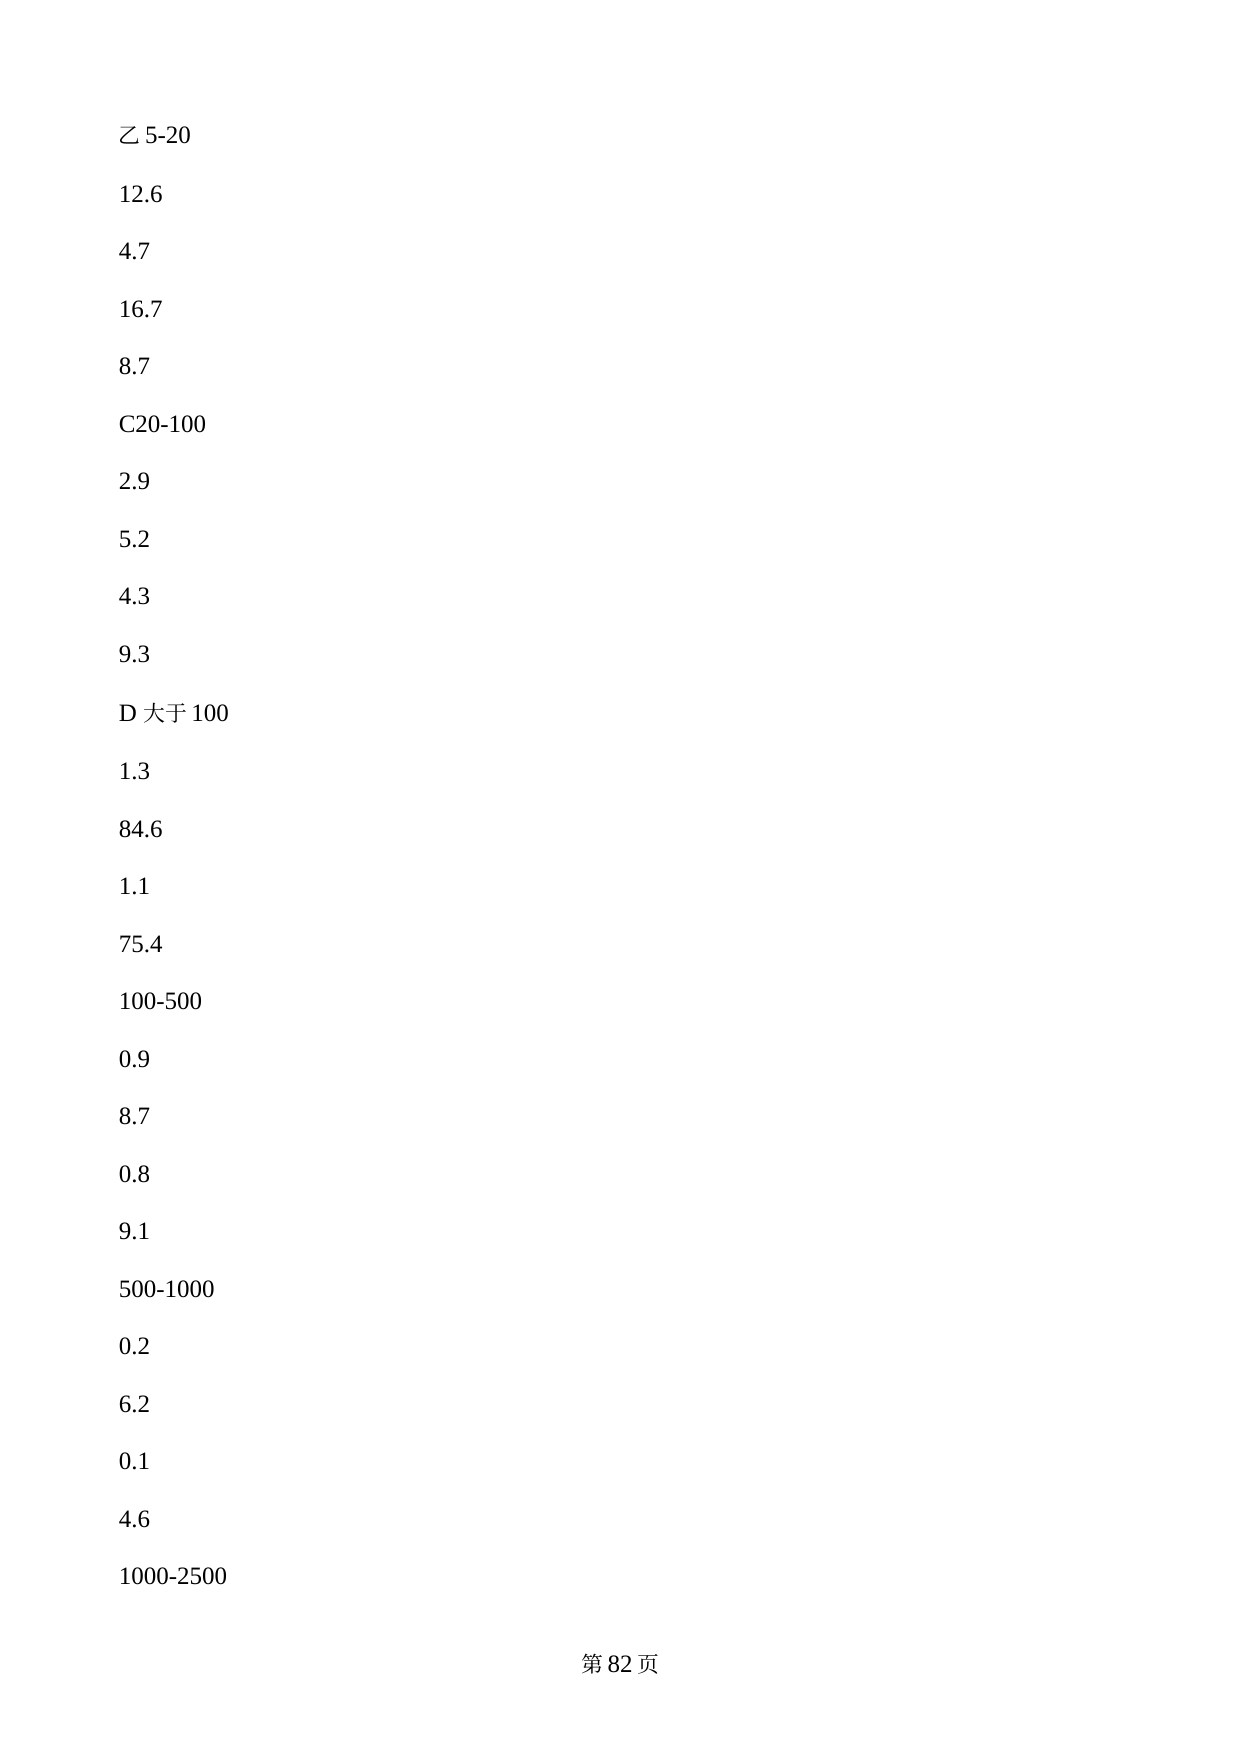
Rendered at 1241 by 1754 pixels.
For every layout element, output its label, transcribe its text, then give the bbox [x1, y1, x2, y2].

text 9.1 [118, 1216, 1122, 1245]
text 5.2 [118, 524, 1122, 552]
text 8.7 [118, 1101, 1122, 1130]
text 500-1000 [118, 1274, 1122, 1303]
text 0.2 [118, 1331, 1122, 1360]
text 100-500 [118, 986, 1122, 1015]
text 6.2 [118, 1389, 1122, 1418]
text 4.6 [118, 1504, 1122, 1533]
text 4.3 [118, 581, 1122, 610]
text 16.7 [118, 294, 1122, 322]
text 8.7 [118, 351, 1122, 380]
text C20-100 [118, 409, 1122, 437]
text 0.8 [118, 1159, 1122, 1188]
text 9.3 [118, 639, 1122, 667]
text 1.3 [118, 756, 1122, 785]
text D 大于100 [118, 696, 1122, 728]
text 4.7 [118, 236, 1122, 265]
text 0.1 [118, 1446, 1122, 1475]
text 1.1 [118, 871, 1122, 900]
text 1000-2500 [118, 1561, 1122, 1590]
text 12.6 [118, 179, 1122, 207]
text 乙5-20 [118, 118, 1122, 150]
text 2.9 [118, 466, 1122, 495]
text 75.4 [118, 929, 1122, 958]
text 84.6 [118, 814, 1122, 843]
text 0.9 [118, 1044, 1122, 1073]
